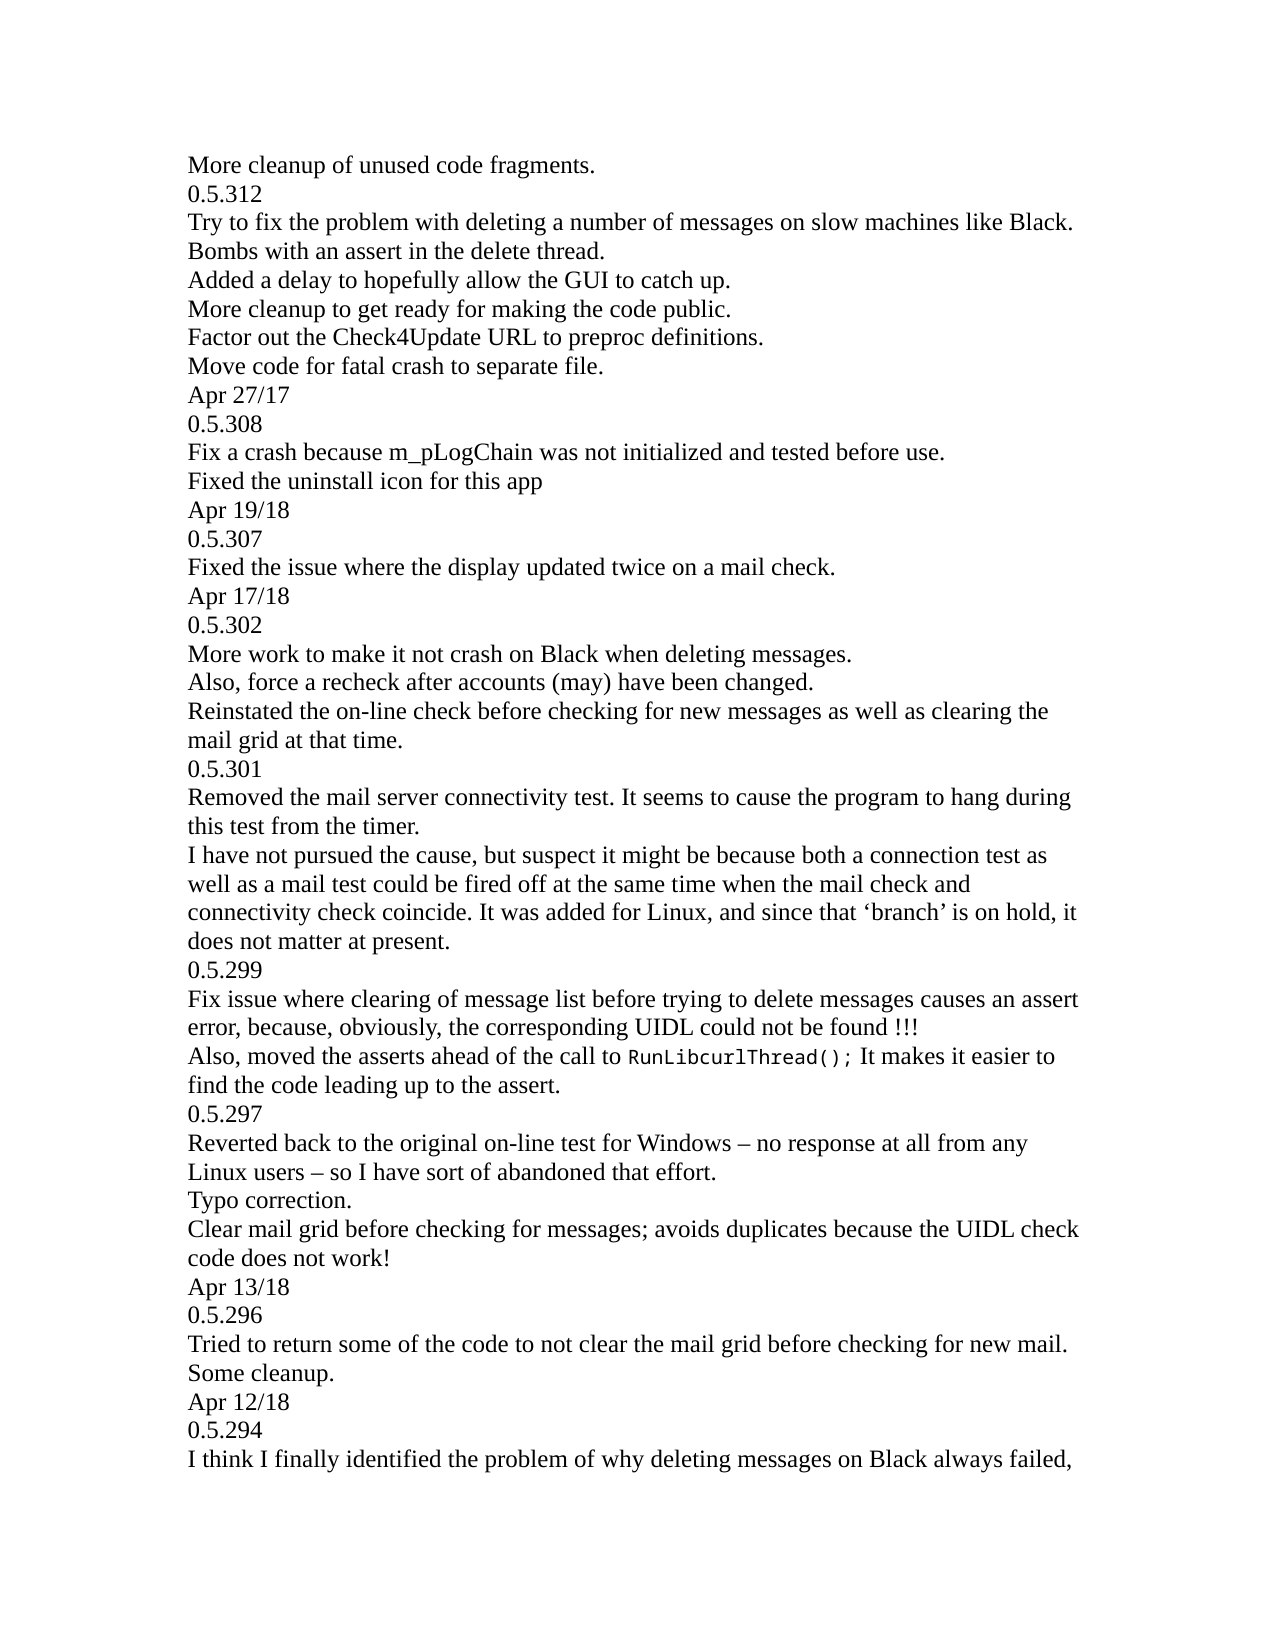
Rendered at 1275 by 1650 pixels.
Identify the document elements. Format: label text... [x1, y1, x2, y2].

text Reinstated the on-line check before checking for new messages as well as clearing the mail grid at that time. [187, 696, 1087, 754]
text Apr 17/18 [187, 581, 1087, 610]
text I think I finally identified the problem of why deleting messages on Black always failed, [187, 1444, 1087, 1473]
text Fixed the uninstall icon for this app [187, 466, 1087, 495]
text Clear mail grid before checking for messages; avoids duplicates because the UIDL check code does not work! [187, 1214, 1087, 1272]
text Apr 19/18 [187, 495, 1087, 524]
text More cleanup of unused code fragments. [187, 150, 1087, 179]
text 0.5.308 [187, 409, 1087, 437]
text Tried to return some of the code to not clear the mail grid before checking for new mail. [187, 1329, 1087, 1358]
text Fixed the issue where the display updated twice on a mail check. [187, 552, 1087, 581]
text 0.5.299 [187, 955, 1087, 984]
text 0.5.307 [187, 524, 1087, 552]
text Also, moved the asserts ahead of the call to RunLibcurlThread(); It makes it easier to find the code leading up to the assert. [187, 1041, 1087, 1099]
text Also, force a recheck after accounts (may) have been changed. [187, 667, 1087, 696]
text 0.5.297 [187, 1099, 1087, 1128]
text More cleanup to get ready for making the code public. [187, 294, 1087, 322]
text Try to fix the problem with deleting a number of messages on slow machines like Black. Bombs with an assert in the delete thread. [187, 207, 1087, 265]
text Typo correction. [187, 1185, 1087, 1214]
text Factor out the Check4Update URL to preproc definitions. [187, 322, 1087, 351]
text Some cleanup. [187, 1358, 1087, 1387]
text 0.5.296 [187, 1300, 1087, 1329]
text Apr 12/18 [187, 1387, 1087, 1415]
text Apr 13/18 [187, 1272, 1087, 1300]
text I have not pursued the cause, but suspect it might be because both a connection test as well as a mail test could be fired off at the same time when the mail check and connectivity check coincide. It was added for Linux, and since that ‘branch’ is on hold, it does not matter at present. [187, 840, 1087, 955]
text Removed the mail server connectivity test. It seems to cause the program to hang during this test from the timer. [187, 782, 1087, 840]
text 0.5.301 [187, 754, 1087, 782]
text Fix a crash because m_pLogChain was not initialized and tested before use. [187, 437, 1087, 466]
text 0.5.294 [187, 1415, 1087, 1444]
text 0.5.312 [187, 179, 1087, 207]
text Reverted back to the original on-line test for Windows – no response at all from any Linux users – so I have sort of abandoned that effort. [187, 1128, 1087, 1185]
text Apr 27/17 [187, 380, 1087, 409]
text 0.5.302 [187, 610, 1087, 639]
text Fix issue where clearing of message list before trying to delete messages causes an assert error, because, obviously, the corresponding UIDL could not be found !!! [187, 984, 1087, 1041]
text More work to make it not crash on Black when deleting messages. [187, 639, 1087, 667]
text Added a delay to hopefully allow the GUI to catch up. [187, 265, 1087, 294]
text Move code for fatal crash to separate file. [187, 351, 1087, 380]
